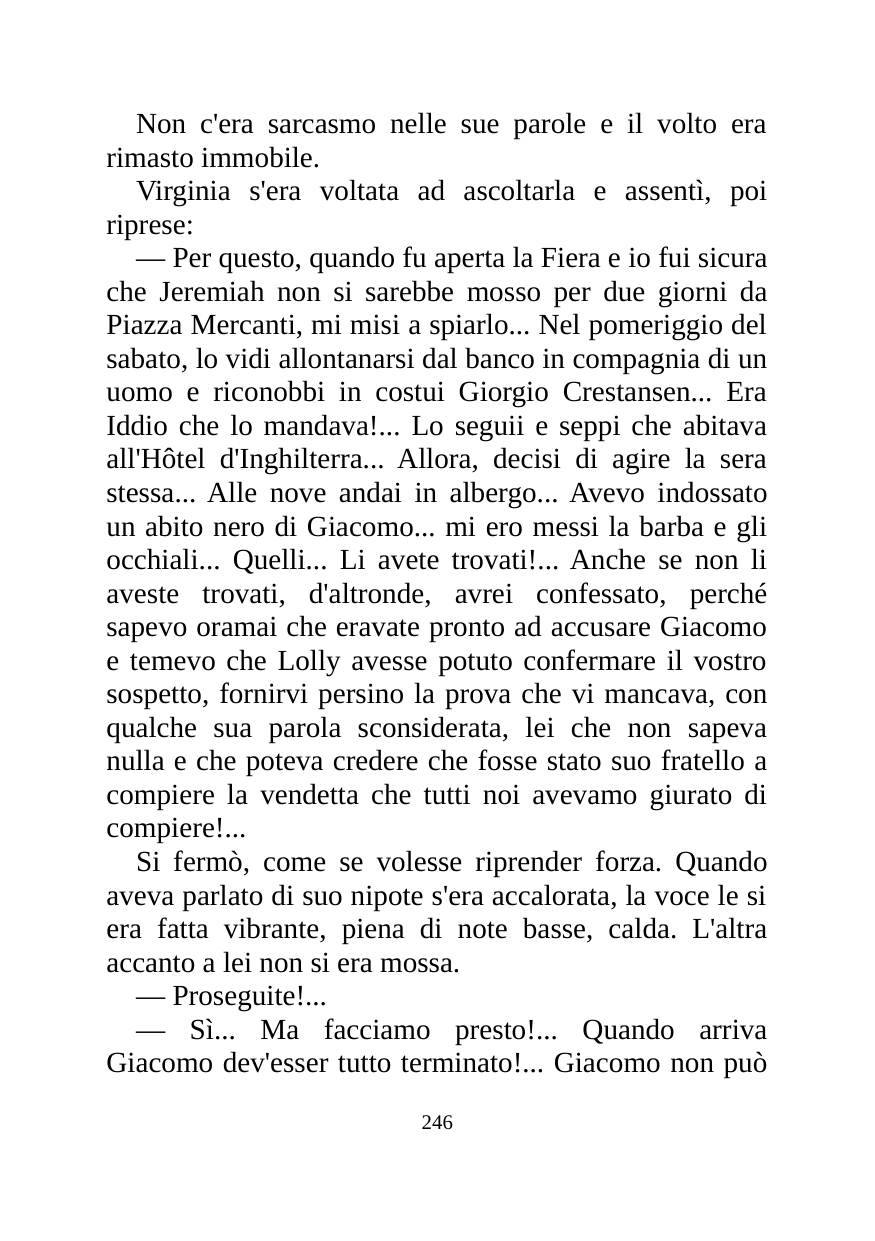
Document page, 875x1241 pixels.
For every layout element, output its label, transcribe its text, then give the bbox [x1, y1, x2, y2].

text — Sì... Ma facciamo presto!... Quando arriva Giacomo dev'esser tutto terminato!... Giacomo non può [106, 1012, 768, 1079]
text Non c'era sarcasmo nelle sue parole e il volto era rimasto immobile. [106, 106, 768, 173]
text — Proseguite!... [106, 978, 768, 1012]
text — Per questo, quando fu aperta la Fiera e io fui sicura che Jeremiah non si sarebbe mosso per due giorni da Piazza Mercanti, mi misi a spiarlo... Nel pomeriggio del sabato, lo vidi allontanarsi dal banco in compagnia di un uomo e riconobbi in costui Giorgio Crestansen... Era Iddio che lo mandava!... Lo seguii e seppi che abitava all'Hôtel d'Inghilterra... Allora, decisi di agire la sera stessa... Alle nove andai in albergo... Avevo indossato un abito nero di Giacomo... mi ero messi la barba e gli occhiali... Quelli... Li avete trovati!... Anche se non li aveste trovati, d'altronde, avrei confessato, perché sapevo oramai che eravate pronto ad accusare Giacomo e temevo che Lolly avesse potuto confermare il vostro sospetto, fornirvi persino la prova che vi mancava, con qualche sua parola sconsiderata, lei che non sapeva nulla e che poteva credere che fosse stato suo fratello a compiere la vendetta che tutti noi avevamo giurato di compiere!... [106, 240, 768, 844]
text Virginia s'era voltata ad ascoltarla e assentì, poi riprese: [106, 173, 768, 240]
text Si fermò, come se volesse riprender forza. Quando aveva parlato di suo nipote s'era accalorata, la voce le si era fatta vibrante, piena di note basse, calda. L'altra accanto a lei non si era mossa. [106, 844, 768, 978]
